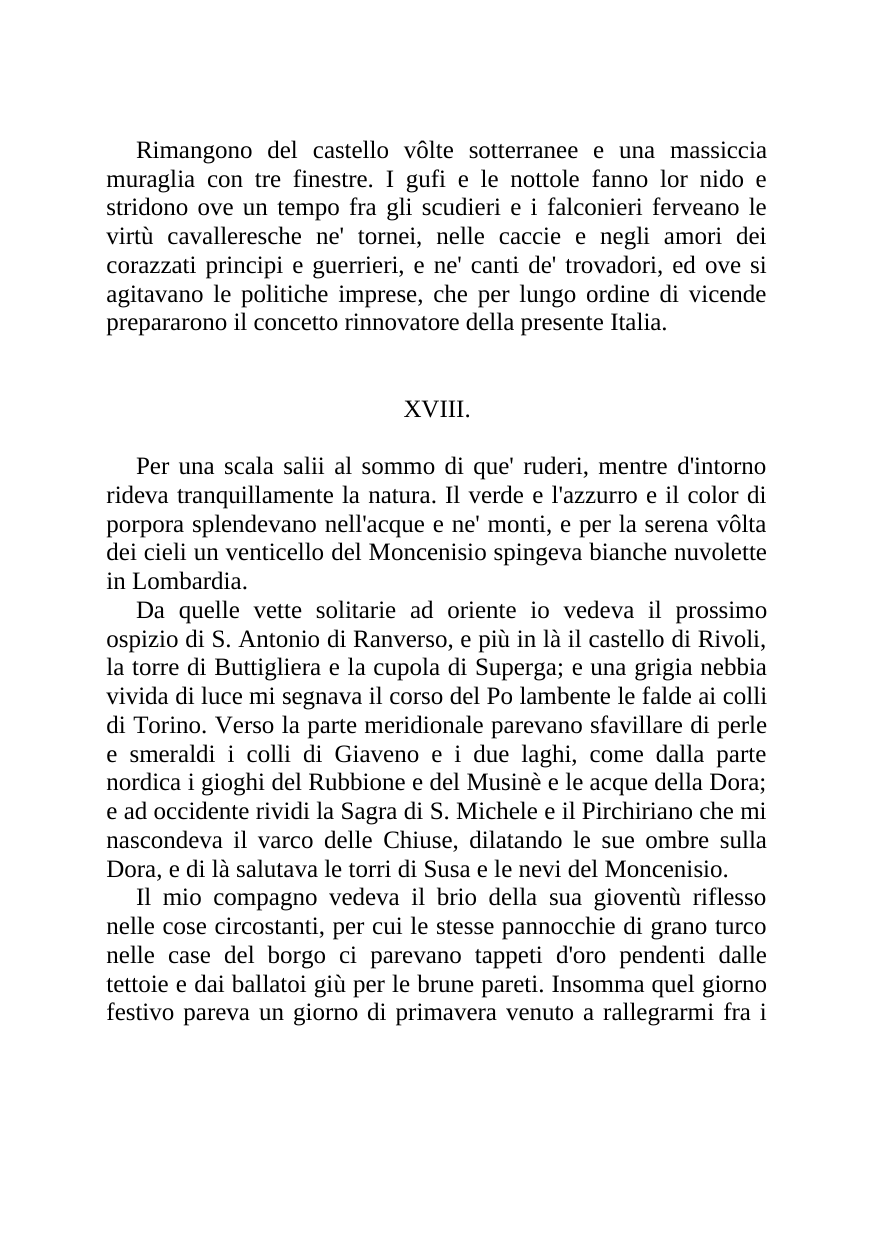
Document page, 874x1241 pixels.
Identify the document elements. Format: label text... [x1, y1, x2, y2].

text Rimangono del castello vôlte sotterranee e una massiccia muraglia con tre finestre. I gufi e le nottole fanno lor nido e stridono ove un tempo fra gli scudieri e i falconieri ferveano le virtù cavalleresche ne' tornei, nelle caccie e negli amori dei corazzati principi e guerrieri, e ne' canti de' trovadori, ed ove si agitavano le politiche imprese, che per lungo ordine di vicende prepararono il concetto rinnovatore della presente Italia. [106, 135, 768, 336]
text Da quelle vette solitarie ad oriente io vedeva il prossimo ospizio di S. Antonio di Ranverso, e più in là il castello di Rivoli, la torre di Buttigliera e la cupola di Superga; e una grigia nebbia vivida di luce mi segnava il corso del Po lambente le falde ai colli di Torino. Verso la parte meridionale parevano sfavillare di perle e smeraldi i colli di Giaveno e i due laghi, come dalla parte nordica i gioghi del Rubbione e del Musinè e le acque della Dora; e ad occidente rividi la Sagra di S. Michele e il Pirchiriano che mi nascondeva il varco delle Chiuse, dilatando le sue ombre sulla Dora, e di là salutava le torri di Susa e le nevi del Moncenisio. [106, 595, 768, 882]
text XVIII. [106, 394, 768, 422]
text Il mio compagno vedeva il brio della sua gioventù riflesso nelle cose circostanti, per cui le stesse pannocchie di grano turco nelle case del borgo ci parevano tappeti d'oro pendenti dalle tettoie e dai ballatoi giù per le brune pareti. Insomma quel giorno festivo pareva un giorno di primavera venuto a rallegrarmi fra i [106, 882, 768, 1026]
text Per una scala salii al sommo di que' ruderi, mentre d'intorno rideva tranquillamente la natura. Il verde e l'azzurro e il color di porpora splendevano nell'acque e ne' monti, e per la serena vôlta dei cieli un venticello del Moncenisio spingeva bianche nuvolette in Lombardia. [106, 451, 768, 595]
